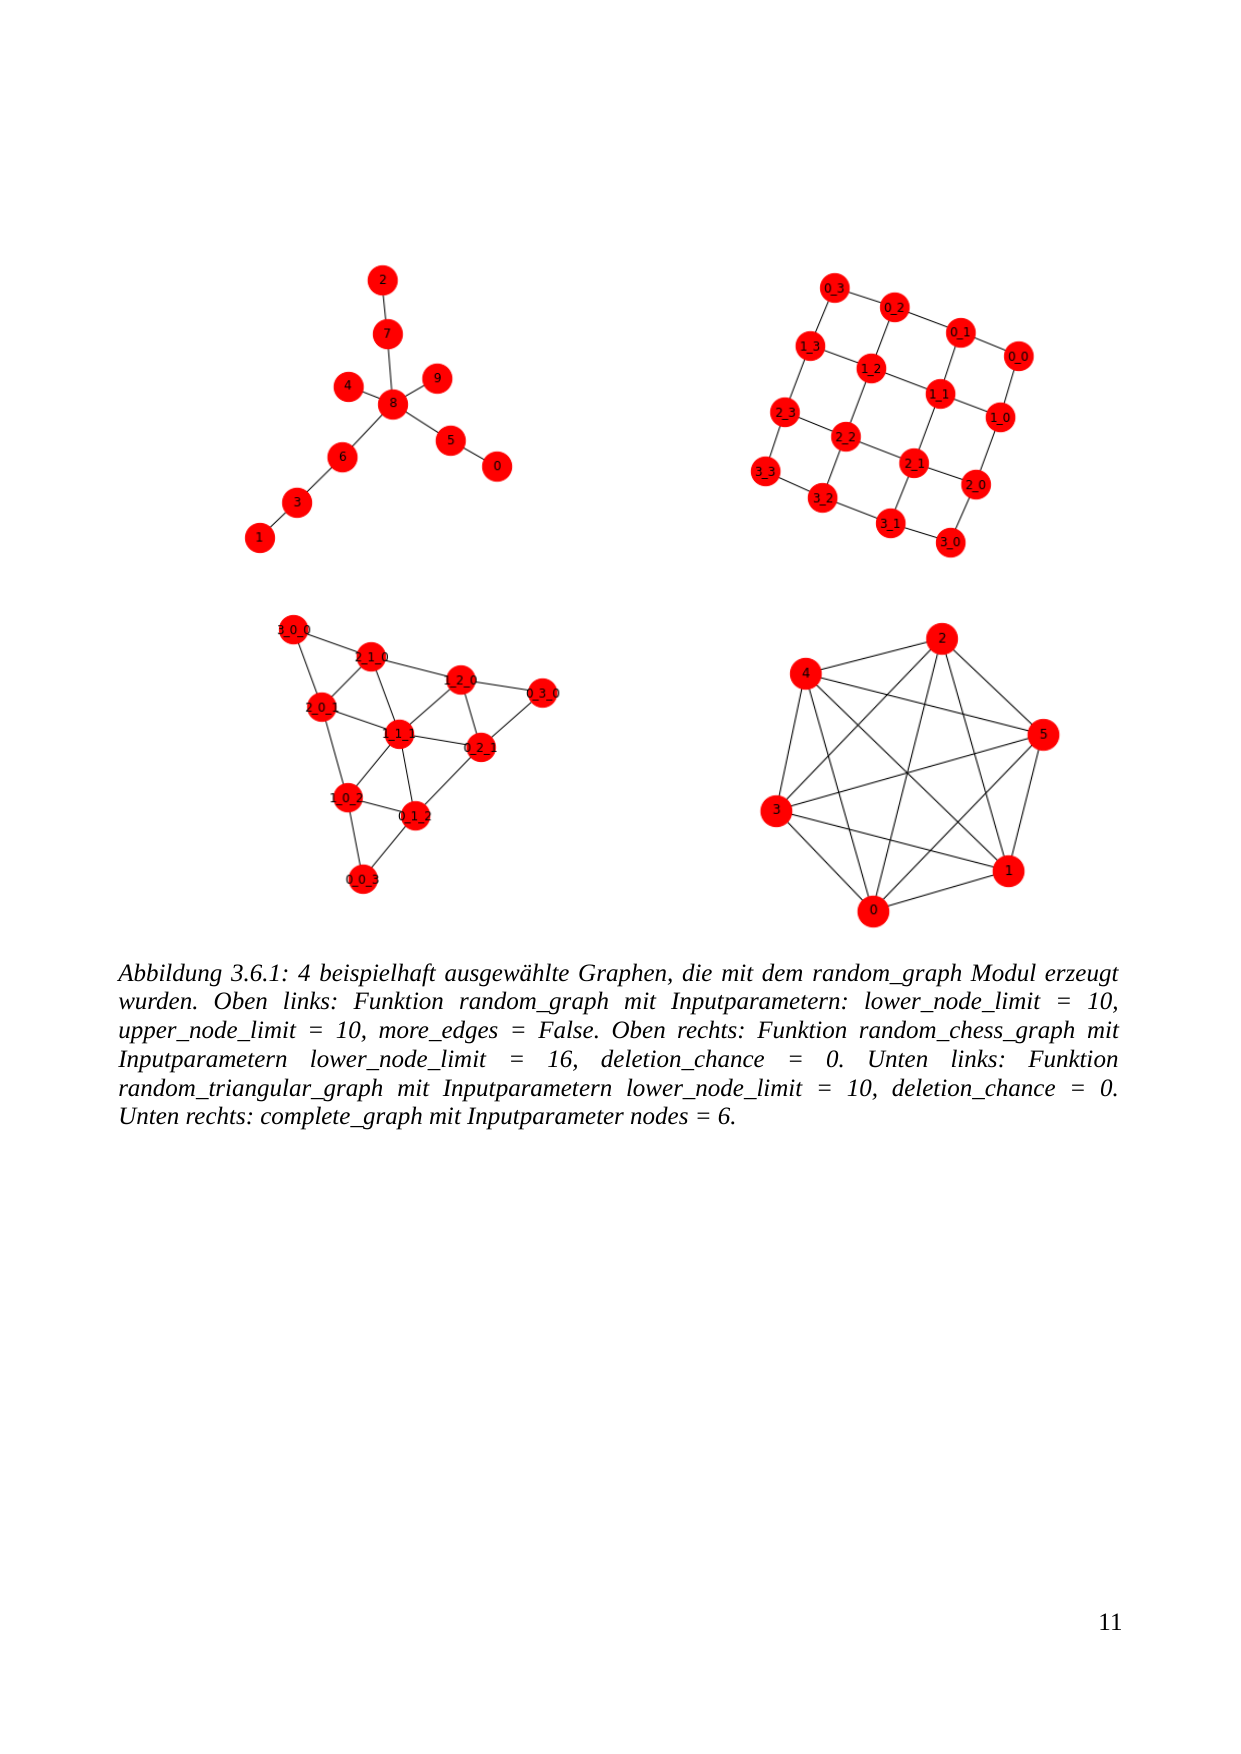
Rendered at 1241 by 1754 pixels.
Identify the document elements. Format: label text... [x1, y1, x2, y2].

picture [633, 261, 1118, 586]
text Abbildung 3.6.1: 4 beispielhaft ausgewählte Graphen, die mit dem random_graph Modul erzeugt wurden. Oben links: Funktion random_graph mit Inputparametern: lower_node_limit = 10, upper_node_limit = 10, more_edges = False. Oben rechts: Funktion random_chess_graph mit Inputparametern lower_node_limit = 16, deletion_chance = 0. Unten links: Funktion random_triangular_graph mit Inputparametern lower_node_limit = 10, deletion_chance = 0. Unten rechts: complete_graph mit Inputparameter nodes = 6. [118, 319, 1122, 1130]
picture [109, 254, 608, 583]
picture [155, 602, 1152, 958]
